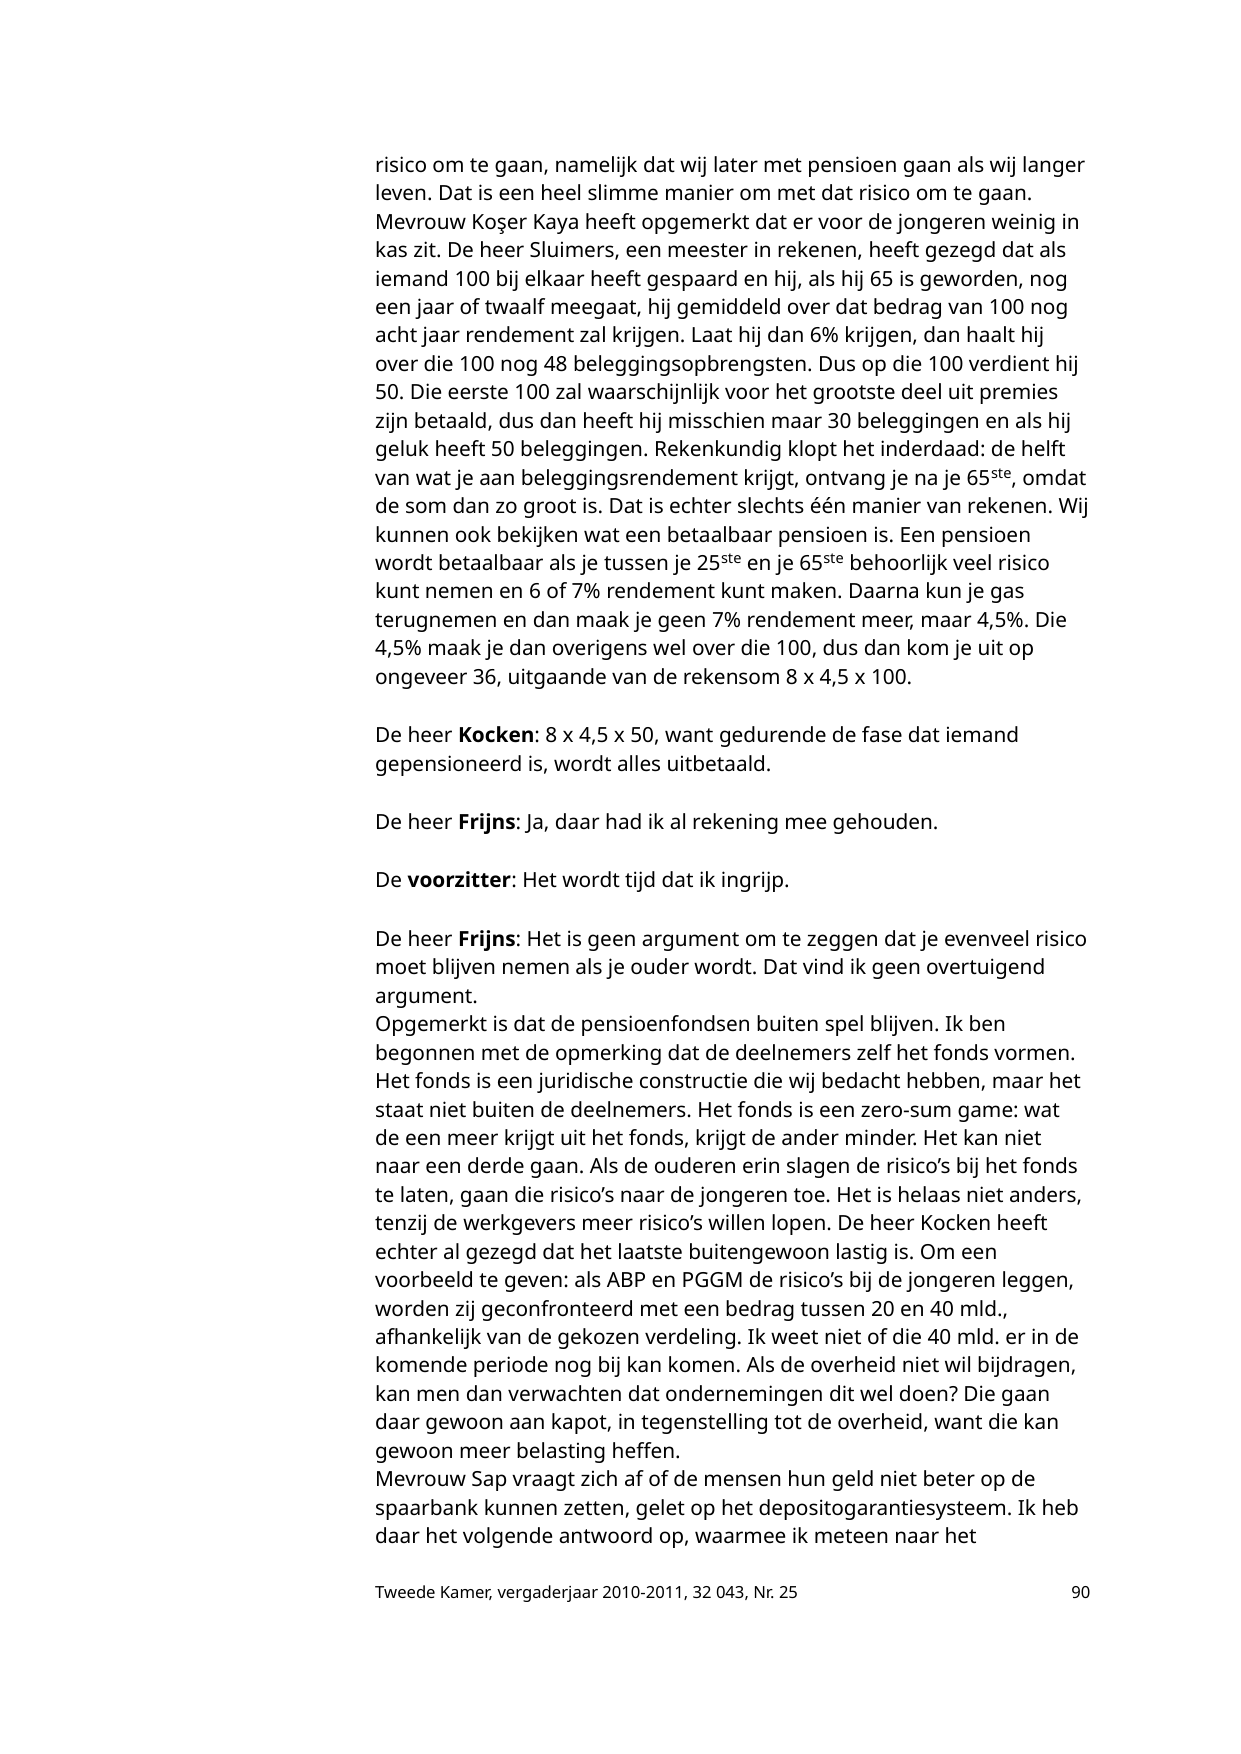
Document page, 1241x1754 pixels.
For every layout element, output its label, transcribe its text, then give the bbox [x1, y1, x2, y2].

text Mevrouw Koşer Kaya heeft opgemerkt dat er voor de jongeren weinig in kas zit. De heer Sluimers, een meester in rekenen, heeft gezegd dat als iemand 100 bij elkaar heeft gespaard en hij, als hij 65 is geworden, nog een jaar of twaalf meegaat, hij gemiddeld over dat bedrag van 100 nog acht jaar rendement zal krijgen. Laat hij dan 6% krijgen, dan haalt hij over die 100 nog 48 beleggingsopbrengsten. Dus op die 100 verdient hij 50. Die eerste 100 zal waarschijnlijk voor het grootste deel uit premies zijn betaald, dus dan heeft hij misschien maar 30 beleggingen en als hij geluk heeft 50 beleggingen. Rekenkundig klopt het inderdaad: de helft van wat je aan beleggingsrendement krijgt, ontvang je na je 65ste, omdat de som dan zo groot is. Dat is echter slechts één manier van rekenen. Wij kunnen ook bekijken wat een betaalbaar pensioen is. Een pensioen wordt betaalbaar als je tussen je 25ste en je 65ste behoorlijk veel risico kunt nemen en 6 of 7% rendement kunt maken. Daarna kun je gas terugnemen en dan maak je geen 7% rendement meer, maar 4,5%. Die 4,5% maak je dan overigens wel over die 100, dus dan kom je uit op ongeveer 36, uitgaande van de rekensom 8 x 4,5 x 100. [375, 207, 1090, 690]
text De heer Frijns: Het is geen argument om te zeggen dat je evenveel risico moet blijven nemen als je ouder wordt. Dat vind ik geen overtuigend argument. [375, 924, 1090, 1009]
text risico om te gaan, namelijk dat wij later met pensioen gaan als wij langer leven. Dat is een heel slimme manier om met dat risico om te gaan. [375, 150, 1090, 207]
text Opgemerkt is dat de pensioenfondsen buiten spel blijven. Ik ben begonnen met de opmerking dat de deelnemers zelf het fonds vormen. Het fonds is een juridische constructie die wij bedacht hebben, maar het staat niet buiten de deelnemers. Het fonds is een zero-sum game: wat de een meer krijgt uit het fonds, krijgt de ander minder. Het kan niet naar een derde gaan. Als de ouderen erin slagen de risico’s bij het fonds te laten, gaan die risico’s naar de jongeren toe. Het is helaas niet anders, tenzij de werkgevers meer risico’s willen lopen. De heer Kocken heeft echter al gezegd dat het laatste buitengewoon lastig is. Om een voorbeeld te geven: als ABP en PGGM de risico’s bij de jongeren leggen, worden zij geconfronteerd met een bedrag tussen 20 en 40 mld., afhankelijk van de gekozen verdeling. Ik weet niet of die 40 mld. er in de komende periode nog bij kan komen. Als de overheid niet wil bijdragen, kan men dan verwachten dat ondernemingen dit wel doen? Die gaan daar gewoon aan kapot, in tegenstelling tot de overheid, want die kan gewoon meer belasting heffen. [375, 1009, 1090, 1464]
text De heer Kocken: 8 x 4,5 x 50, want gedurende de fase dat iemand gepensioneerd is, wordt alles uitbetaald. [375, 720, 1090, 777]
text De heer Frijns: Ja, daar had ik al rekening mee gehouden. [375, 807, 1090, 836]
text De voorzitter: Het wordt tijd dat ik ingrijp. [375, 866, 1090, 894]
text Mevrouw Sap vraagt zich af of de mensen hun geld niet beter op de spaarbank kunnen zetten, gelet op het depositogarantiesysteem. Ik heb daar het volgende antwoord op, waarmee ik meteen naar het [375, 1464, 1090, 1550]
